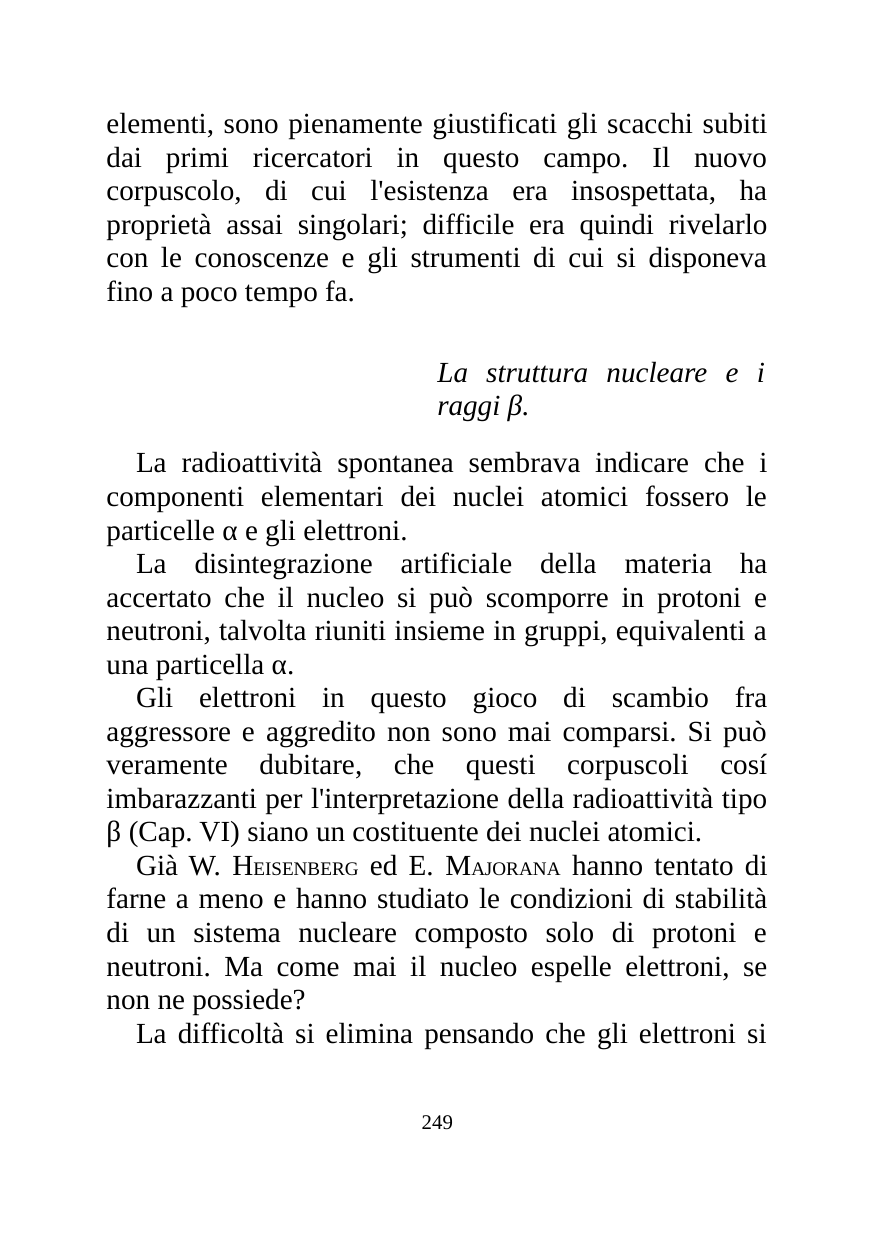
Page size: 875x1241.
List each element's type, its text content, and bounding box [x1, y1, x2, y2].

text La radioattività spontanea sembrava indicare che i componenti elementari dei nuclei atomici fossero le particelle α e gli elettroni. [106, 446, 768, 546]
text Già W. Heisenberg ed E. Majorana hanno tentato di farne a meno e hanno studiato le condizioni di stabilità di un sistema nucleare composto solo di protoni e neutroni. Ma come mai il nucleo espelle elettroni, se non ne possiede? [106, 848, 768, 1016]
subtitle La struttura nucleare e i raggi β. [437, 355, 768, 422]
text elementi, sono pienamente giustificati gli scacchi subiti dai primi ricercatori in questo campo. Il nuovo corpuscolo, di cui l'esistenza era insospettata, ha proprietà assai singolari; difficile era quindi rivelarlo con le conoscenze e gli strumenti di cui si disponeva fino a poco tempo fa. [106, 106, 768, 307]
text Gli elettroni in questo gioco di scambio fra aggressore e aggredito non sono mai comparsi. Si può veramente dubitare, che questi corpuscoli cosí imbarazzanti per l'interpretazione della radioattività tipo β (Cap. VI) siano un costituente dei nuclei atomici. [106, 680, 768, 848]
text La disintegrazione artificiale della materia ha accertato che il nucleo si può scomporre in protoni e neutroni, talvolta riuniti insieme in gruppi, equivalenti a una particella α. [106, 546, 768, 680]
text La difficoltà si elimina pensando che gli elettroni si [106, 1016, 768, 1049]
